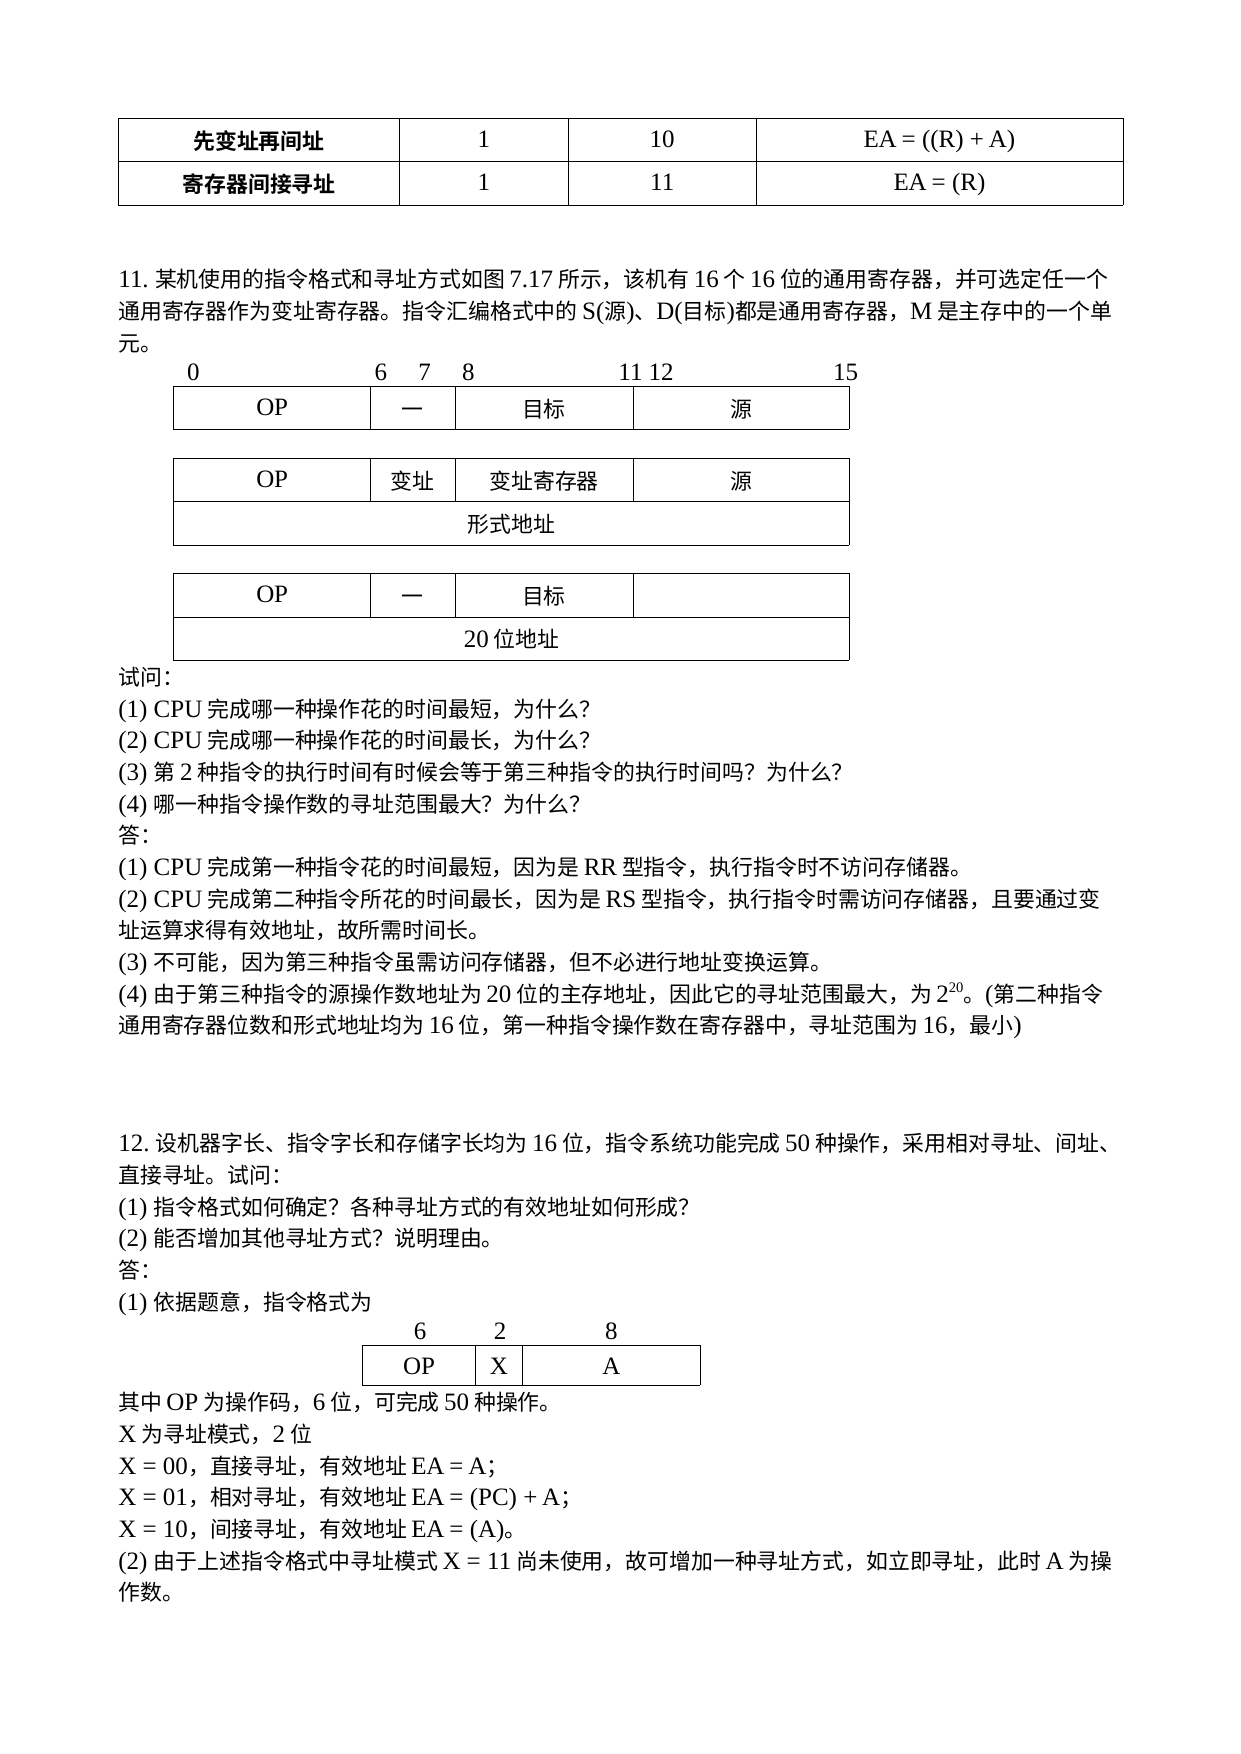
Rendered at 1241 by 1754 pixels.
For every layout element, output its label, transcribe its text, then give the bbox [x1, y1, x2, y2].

table_cell 1 [400, 119, 568, 161]
table_header 变址寄存器 [456, 459, 633, 501]
table_header X [476, 1346, 522, 1385]
table_cell EA = ((R) + A) [757, 119, 1123, 161]
table_header OP [174, 387, 370, 429]
table_header 一 [371, 574, 455, 617]
text (2) 由于上述指令格式中寻址模式X = 11尚未使用，故可增加一种寻址方式，如立即寻址，此时A为操作数。 [118, 1544, 1122, 1607]
table_cell 1 [400, 162, 568, 204]
text (4) 哪一种指令操作数的寻址范围最大？为什么？ [118, 787, 1122, 818]
table_header 源 [634, 459, 849, 501]
table_header 目标 [456, 574, 633, 617]
text (4) 由于第三种指令的源操作数地址为20位的主存地址，因此它的寻址范围最大，为220。(第二种指令通用寄存器位数和形式地址均为16位，第一种指令操作数在寄存器中，寻址范围为16，最小) [118, 977, 1122, 1040]
table_cell 先变址再间址 [119, 119, 399, 161]
table_cell EA = (R) [757, 162, 1123, 204]
text (1) 依据题意，指令格式为 [118, 1284, 1122, 1316]
table_cell 形式地址 [174, 502, 849, 544]
table_header [634, 574, 849, 617]
table_cell 10 [569, 119, 756, 161]
text (2) 能否增加其他寻址方式？说明理由。 [118, 1221, 1122, 1253]
table_header OP [174, 574, 370, 617]
table_header 目标 [456, 387, 633, 429]
table_cell 寄存器间接寻址 [119, 162, 399, 204]
text (3) 不可能，因为第三种指令虽需访问存储器，但不必进行地址变换运算。 [118, 945, 1122, 977]
text (1) CPU完成第一种指令花的时间最短，因为是RR型指令，执行指令时不访问存储器。 [118, 850, 1122, 882]
text 0 6 7 8 11 12 15 [118, 357, 1122, 386]
text (1) CPU完成哪一种操作花的时间最短，为什么？ [118, 692, 1122, 723]
text 答： [118, 1253, 1122, 1284]
text 6 2 8 [118, 1316, 1122, 1345]
text X = 01，相对寻址，有效地址EA = (PC) + A； [118, 1480, 1122, 1512]
text 试问： [118, 660, 1122, 692]
table_header 源 [634, 387, 849, 429]
text 12. 设机器字长、指令字长和存储字长均为16位，指令系统功能完成50种操作，采用相对寻址、间址、直接寻址。试问： [118, 1126, 1122, 1189]
text X = 00，直接寻址，有效地址EA = A； [118, 1449, 1122, 1480]
table_header OP [363, 1346, 475, 1385]
text 答： [118, 818, 1122, 850]
table_header 变址 [371, 459, 455, 501]
table_header A [523, 1346, 700, 1385]
text (1) 指令格式如何确定？各种寻址方式的有效地址如何形成？ [118, 1189, 1122, 1221]
text X = 10，间接寻址，有效地址EA = (A)。 [118, 1512, 1122, 1544]
text X为寻址模式，2位 [118, 1417, 1122, 1449]
text (3) 第2种指令的执行时间有时候会等于第三种指令的执行时间吗？为什么？ [118, 755, 1122, 787]
table_header OP [174, 459, 370, 501]
table_cell 11 [569, 162, 756, 204]
text (2) CPU完成第二种指令所花的时间最长，因为是RS型指令，执行指令时需访问存储器，且要通过变址运算求得有效地址，故所需时间长。 [118, 882, 1122, 945]
table_cell 20位地址 [174, 618, 849, 660]
text 11. 某机使用的指令格式和寻址方式如图7.17所示，该机有16个16位的通用寄存器，并可选定任一个通用寄存器作为变址寄存器。指令汇编格式中的S(源)、D(目标)都是通用寄存器，M是主存中的一个单元。 [118, 262, 1122, 357]
text (2) CPU完成哪一种操作花的时间最长，为什么？ [118, 723, 1122, 755]
table_header 一 [371, 387, 455, 429]
text 其中OP为操作码，6位，可完成50种操作。 [118, 1385, 1122, 1417]
